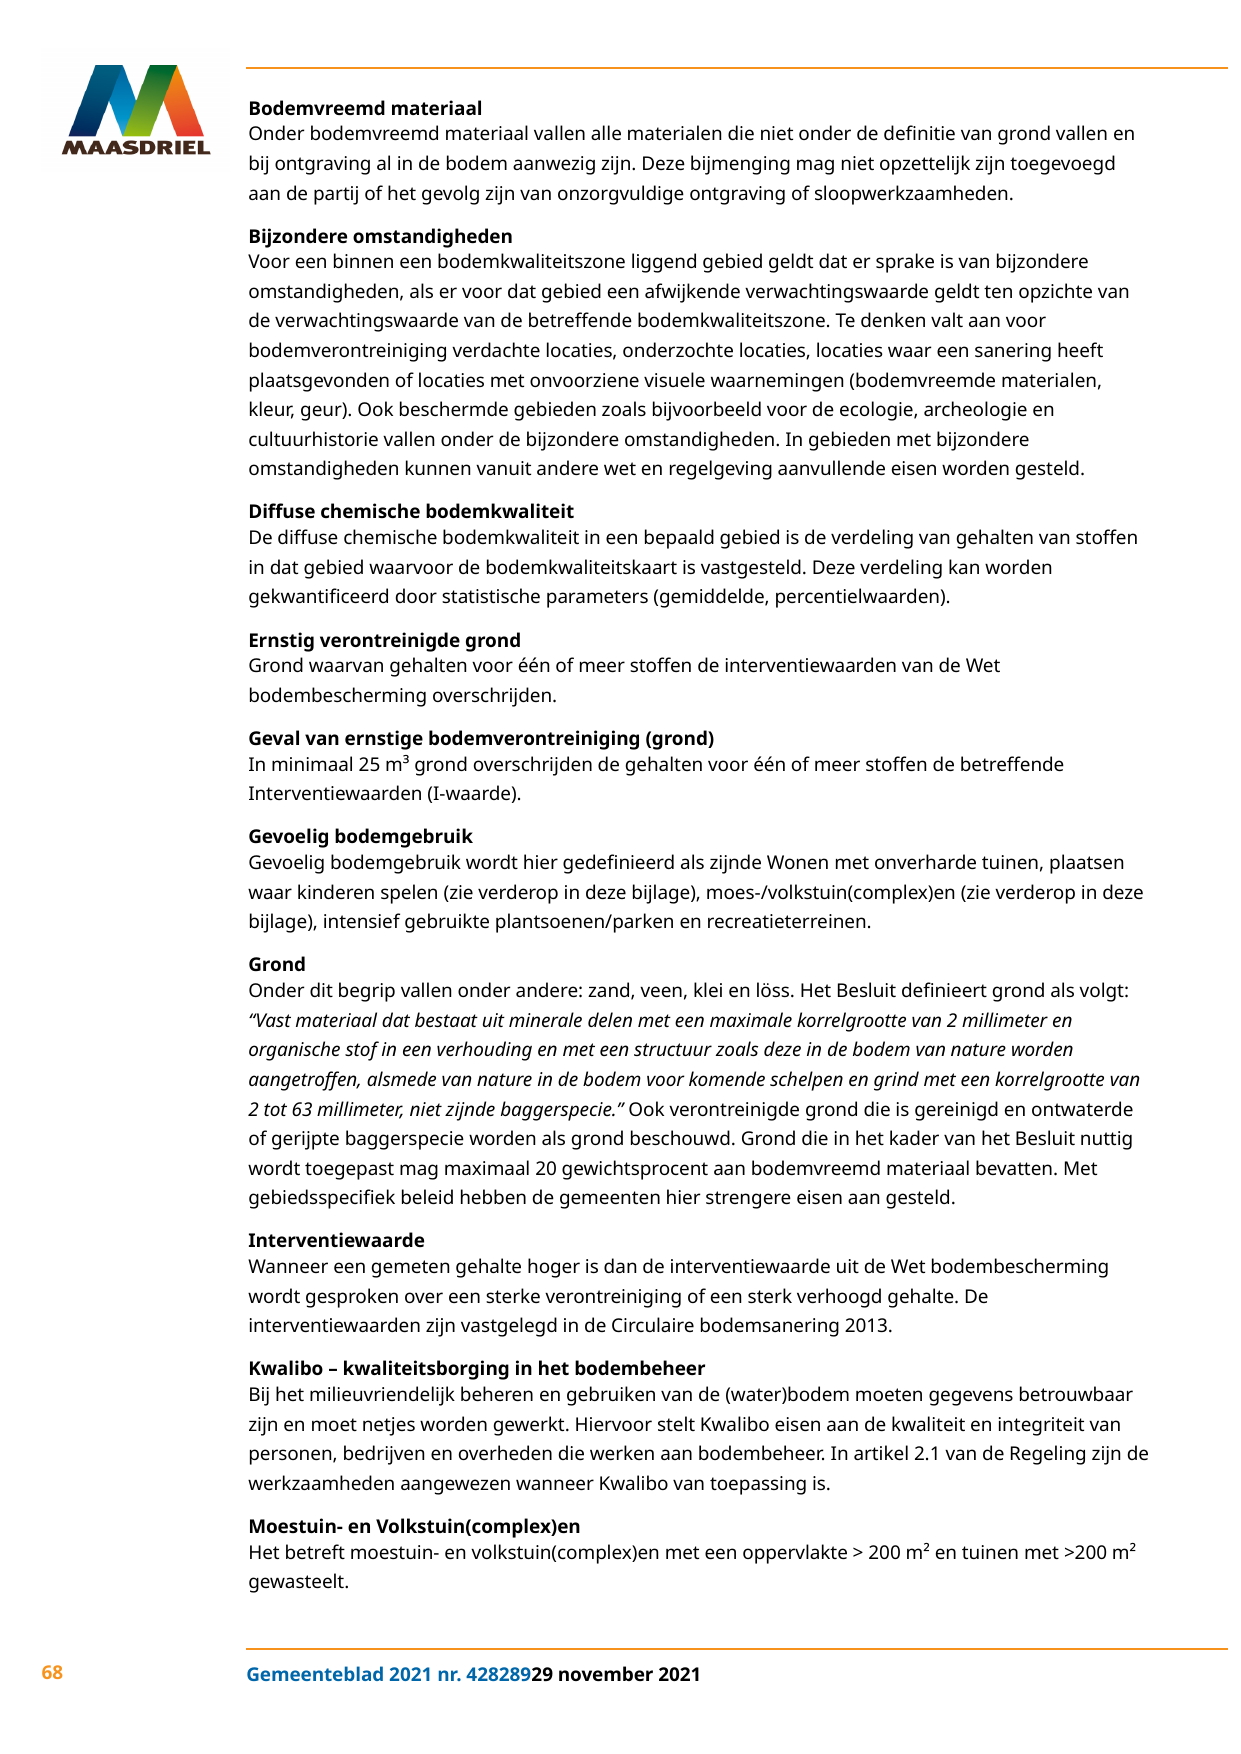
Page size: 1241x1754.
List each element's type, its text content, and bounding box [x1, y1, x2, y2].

text Gevoelig bodemgebruik [248, 824, 1152, 849]
text Grond [248, 952, 1152, 977]
text Gevoelig bodemgebruik wordt hier gedefinieerd als zijnde Wonen met onverharde tuinen, plaatsen waar kinderen spelen (zie verderop in deze bijlage), moes-/volkstuin(complex)en (zie verderop in deze bijlage), intensief gebruikte plantsoenen/parken en recreatieterreinen. [248, 849, 1152, 934]
text De diffuse chemische bodemkwaliteit in een bepaald gebied is de verdeling van gehalten van stoffen in dat gebied waarvoor de bodemkwaliteitskaart is vastgesteld. Deze verdeling kan worden gekwantificeerd door statistische parameters (gemiddelde, percentielwaarden). [248, 524, 1152, 609]
text In minimaal 25 m³ grond overschrijden de gehalten voor één of meer stoffen de betreffende Interventiewaarden (I-waarde). [248, 751, 1152, 806]
text Bijzondere omstandigheden [248, 223, 1152, 248]
text Onder dit begrip vallen onder andere: zand, veen, klei en löss. Het Besluit definieert grond als volgt: “Vast materiaal dat bestaat uit minerale delen met een maximale korrelgrootte van 2 millimeter en organische stof in een verhouding en met een structuur zoals deze in de bodem van nature worden aangetroffen, alsmede van nature in de bodem voor komende schelpen en grind met een korrelgrootte van 2 tot 63 millimeter, niet zijnde baggerspecie.” Ook verontreinigde grond die is gereinigd en ontwaterde of gerijpte baggerspecie worden als grond beschouwd. Grond die in het kader van het Besluit nuttig wordt toegepast mag maximaal 20 gewichtsprocent aan bodemvreemd materiaal bevatten. Met gebiedsspecifiek beleid hebben de gemeenten hier strengere eisen aan gesteld. [248, 977, 1152, 1210]
picture [41, 47, 231, 172]
text Voor een binnen een bodemkwaliteitszone liggend gebied geldt dat er sprake is van bijzondere omstandigheden, als er voor dat gebied een afwijkende verwachtingswaarde geldt ten opzichte van de verwachtingswaarde van de betreffende bodemkwaliteitszone. Te denken valt aan voor bodemverontreiniging verdachte locaties, onderzochte locaties, locaties waar een sanering heeft plaatsgevonden of locaties met onvoorziene visuele waarnemingen (bodemvreemde materialen, kleur, geur). Ook beschermde gebieden zoals bijvoorbeeld voor de ecologie, archeologie en cultuurhistorie vallen onder de bijzondere omstandigheden. In gebieden met bijzondere omstandigheden kunnen vanuit andere wet en regelgeving aanvullende eisen worden gesteld. [248, 248, 1152, 481]
text Wanneer een gemeten gehalte hoger is dan de interventiewaarde uit de Wet bodembescherming wordt gesproken over een sterke verontreiniging of een sterk verhoogd gehalte. De interventiewaarden zijn vastgelegd in de Circulaire bodemsanering 2013. [248, 1253, 1152, 1338]
text Het betreft moestuin- en volkstuin(complex)en met een oppervlakte > 200 m² en tuinen met >200 m² gewasteelt. [248, 1539, 1152, 1594]
text Geval van ernstige bodemverontreiniging (grond) [248, 725, 1152, 751]
text Ernstig verontreinigde grond [248, 627, 1152, 652]
text Kwalibo – kwaliteitsborging in het bodembeheer [248, 1356, 1152, 1381]
text Grond waarvan gehalten voor één of meer stoffen de interventiewaarden van de Wet bodembescherming overschrijden. [248, 652, 1152, 708]
text Bodemvreemd materiaal [248, 95, 1152, 121]
text Interventiewaarde [248, 1228, 1152, 1253]
text Moestuin- en Volkstuin(complex)en [248, 1513, 1152, 1539]
text Onder bodemvreemd materiaal vallen alle materialen die niet onder de definitie van grond vallen en bij ontgraving al in de bodem aanwezig zijn. Deze bijmenging mag niet opzettelijk zijn toegevoegd aan de partij of het gevolg zijn van onzorgvuldige ontgraving of sloopwerkzaamheden. [248, 121, 1152, 205]
text Bij het milieuvriendelijk beheren en gebruiken van de (water)bodem moeten gegevens betrouwbaar zijn en moet netjes worden gewerkt. Hiervoor stelt Kwalibo eisen aan de kwaliteit en integriteit van personen, bedrijven en overheden die werken aan bodembeheer. In artikel 2.1 van de Regeling zijn de werkzaamheden aangewezen wanneer Kwalibo van toepassing is. [248, 1381, 1152, 1496]
text Diffuse chemische bodemkwaliteit [248, 499, 1152, 524]
